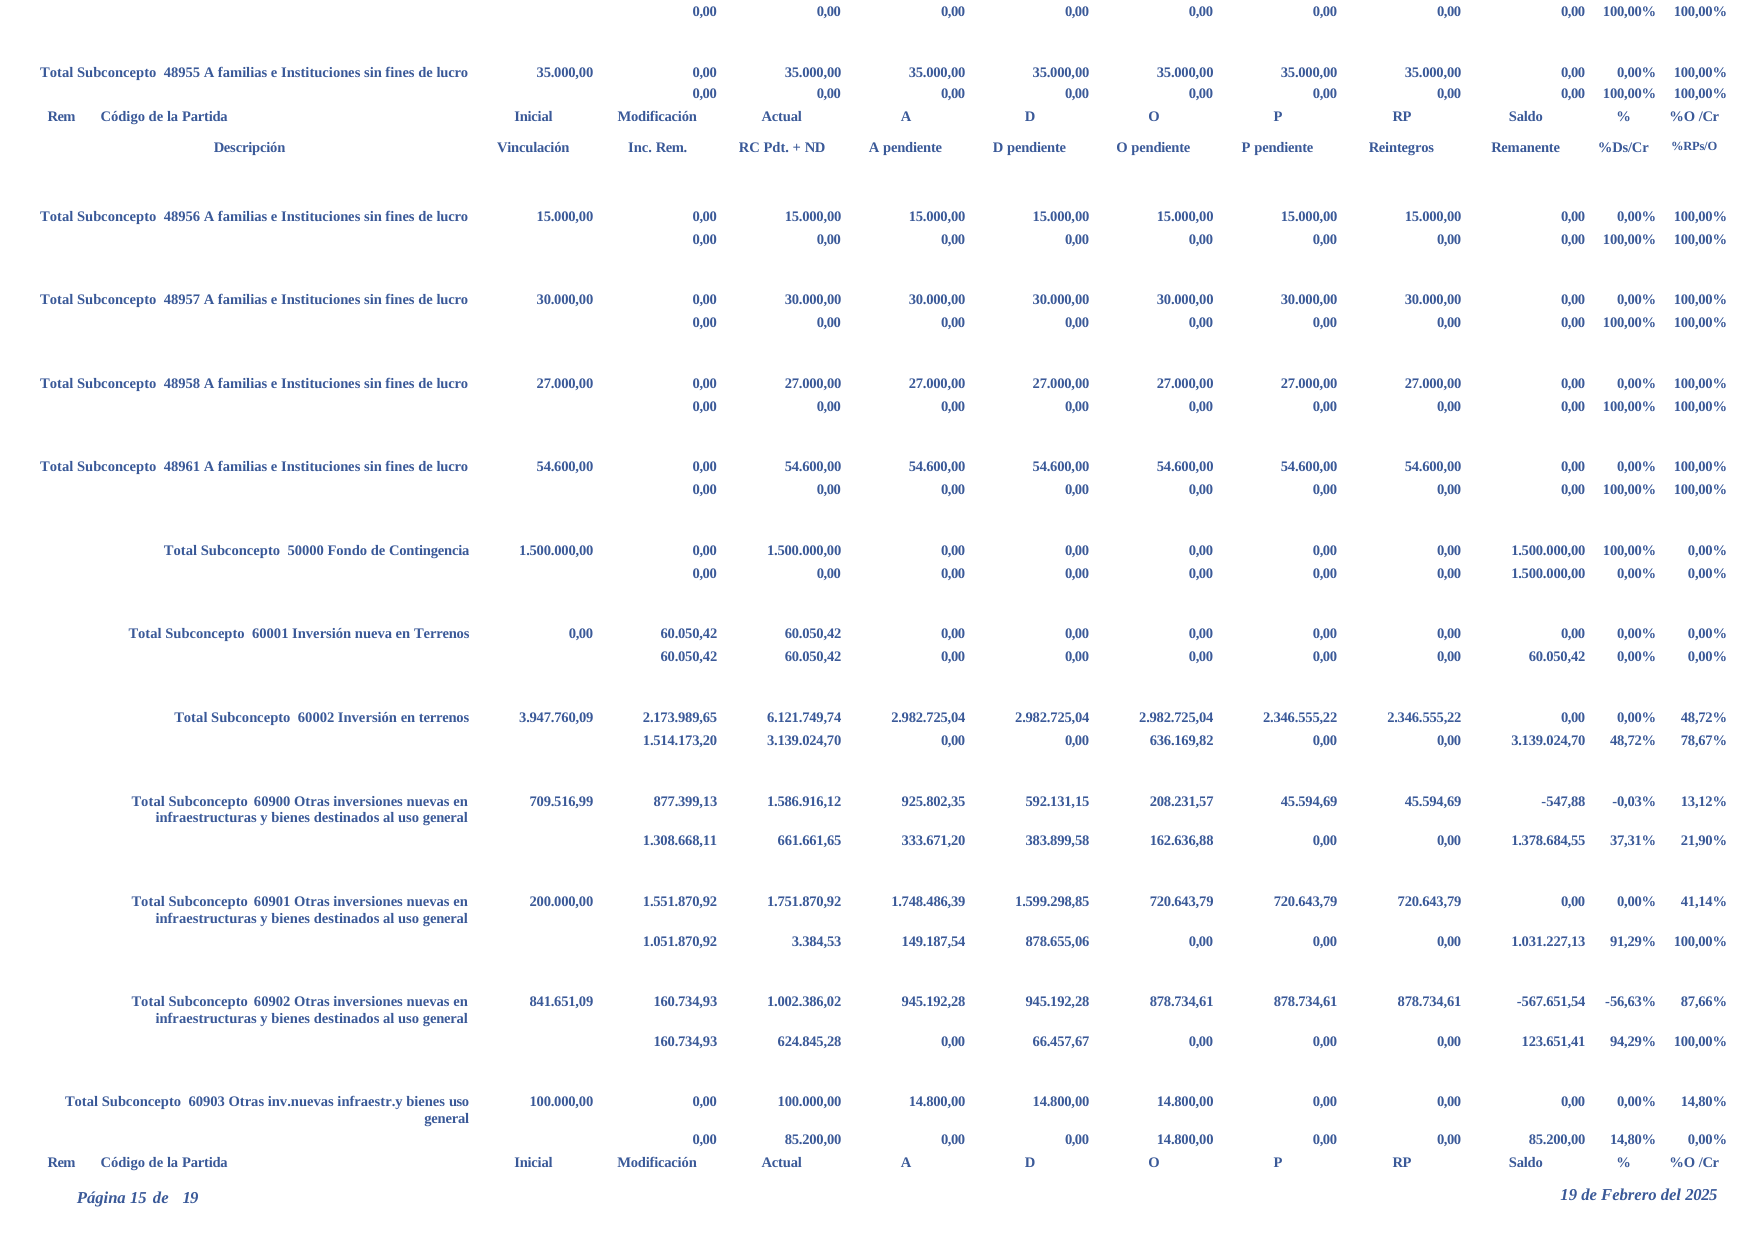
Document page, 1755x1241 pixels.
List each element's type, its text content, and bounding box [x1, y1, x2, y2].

table_cell 0,00 [979, 562, 1102, 604]
table_cell [483, 829, 605, 871]
table_cell 0,00 [855, 311, 979, 353]
table_cell 100,00% [1663, 395, 1729, 437]
table_header Modificación [605, 103, 728, 132]
table_cell 945.192,28 [855, 971, 979, 1030]
table_cell 0,00 [979, 478, 1102, 520]
table_cell 841.651,09 [483, 971, 605, 1030]
table_cell 100,00% [1591, 228, 1662, 269]
table_cell 0,00 [1353, 311, 1476, 353]
table_cell [26, 228, 483, 269]
table_cell 0,00 [1227, 520, 1353, 562]
table_cell [26, 0, 483, 42]
table_cell 100,00% [1663, 353, 1729, 395]
table_cell 0,00 [1227, 311, 1353, 353]
table_cell 0,00 [1103, 930, 1227, 971]
table_cell 925.802,35 [855, 771, 979, 829]
table_cell 30.000,00 [855, 270, 979, 311]
table_cell 1.500.000,00 [1476, 562, 1591, 604]
table_cell 27.000,00 [483, 353, 605, 395]
table_cell 0,00 [1353, 478, 1476, 520]
table_cell 3.139.024,70 [1476, 729, 1591, 771]
table_cell 0,00 [855, 478, 979, 520]
table_header P [1227, 103, 1353, 132]
table_cell 160.734,93 [605, 1030, 728, 1072]
table_cell 45.594,69 [1227, 771, 1353, 829]
table_cell 3.947.760,09 [483, 687, 605, 729]
table_cell 0,00 [1227, 562, 1353, 604]
table_cell Remanente [1476, 132, 1591, 166]
table_cell 0,00 [1227, 604, 1353, 645]
table_cell 66.457,67 [979, 1030, 1102, 1072]
table_header A [854, 1150, 978, 1178]
table_cell 0,00 [605, 270, 728, 311]
table_header D [979, 103, 1102, 132]
table_cell Total Subconcepto 48958 A familias e Instituciones sin fines de lucro [26, 353, 483, 395]
table_cell 1.500.000,00 [728, 520, 855, 562]
table_cell 60.050,42 [728, 645, 855, 687]
table_cell 0,00 [605, 562, 728, 604]
table_cell 0,00 [605, 42, 728, 83]
table_cell 0,00% [1591, 562, 1662, 604]
table_cell 0,00% [1591, 604, 1662, 645]
table_cell %Ds/Cr [1591, 132, 1662, 166]
table_cell Vinculación [483, 132, 605, 166]
table_cell 2.982.725,04 [1103, 687, 1227, 729]
table_cell 878.734,61 [1103, 971, 1227, 1030]
table_cell 37,31% [1591, 829, 1662, 871]
table_cell 100,00% [1591, 520, 1662, 562]
table_cell 100,00% [1663, 84, 1729, 103]
table_cell 100,00% [1591, 395, 1662, 437]
table_cell 1.599.298,85 [979, 871, 1102, 929]
table_cell 100,00% [1663, 270, 1729, 311]
table_cell 0,00 [1103, 311, 1227, 353]
table_cell 0,00 [605, 478, 728, 520]
table_cell 0,00% [1663, 1130, 1729, 1150]
table_cell 45.594,69 [1353, 771, 1476, 829]
table_cell 0,00 [855, 604, 979, 645]
table_cell 30.000,00 [1227, 270, 1353, 311]
table_cell 0,00 [1353, 0, 1476, 42]
table_cell Inc. Rem. [605, 132, 728, 166]
table_cell 0,00 [728, 0, 855, 42]
table_cell -0,03% [1591, 771, 1662, 829]
table_cell [26, 478, 483, 520]
table_cell 30.000,00 [1353, 270, 1476, 311]
table_cell 2.982.725,04 [979, 687, 1102, 729]
table_cell 1.514.173,20 [605, 729, 728, 771]
table_cell Total Subconcepto 60001 Inversión nueva en Terrenos [26, 604, 483, 645]
table_cell 14.800,00 [1103, 1072, 1227, 1130]
table_cell 0,00 [1227, 478, 1353, 520]
table_cell 87,66% [1663, 971, 1729, 1030]
table_cell 54.600,00 [1353, 437, 1476, 478]
table_cell 0,00 [605, 0, 728, 42]
table_cell [483, 478, 605, 520]
table_cell [26, 645, 483, 687]
table_cell 1.500.000,00 [483, 520, 605, 562]
table_cell 0,00 [979, 604, 1102, 645]
table_cell 0,00 [605, 520, 728, 562]
table_cell 0,00 [1353, 84, 1476, 103]
table_cell 0,00% [1591, 1072, 1662, 1130]
table_cell 0,00 [728, 478, 855, 520]
table_cell 60.050,42 [1476, 645, 1591, 687]
table_cell 3.384,53 [728, 930, 855, 971]
table_cell Total Subconcepto 48957 A familias e Instituciones sin fines de lucro [26, 270, 483, 311]
table_cell 100,00% [1591, 311, 1662, 353]
table_cell 100,00% [1663, 42, 1729, 83]
table_cell 1.378.684,55 [1476, 829, 1591, 871]
table_cell 0,00 [1103, 562, 1227, 604]
table_cell 91,29% [1591, 930, 1662, 971]
table_cell 100,00% [1591, 84, 1662, 103]
table_cell 0,00% [1663, 645, 1729, 687]
table_cell 27.000,00 [1103, 353, 1227, 395]
table_cell 0,00 [1353, 520, 1476, 562]
table_cell 0,00% [1591, 871, 1662, 929]
table_cell 0,00 [728, 84, 855, 103]
table_cell 0,00 [728, 228, 855, 269]
table_header Actual [728, 1150, 854, 1178]
table_cell 100,00% [1663, 437, 1729, 478]
table_cell 878.734,61 [1353, 971, 1476, 1030]
table_cell 35.000,00 [483, 42, 605, 83]
table_cell 0,00 [605, 1130, 728, 1150]
table_header % [1590, 1150, 1661, 1178]
table_cell 54.600,00 [979, 437, 1102, 478]
table_cell 0,00 [1476, 166, 1591, 228]
table_cell 2.346.555,22 [1353, 687, 1476, 729]
table_cell 208.231,57 [1103, 771, 1227, 829]
table_cell 162.636,88 [1103, 829, 1227, 871]
table_cell 100,00% [1663, 930, 1729, 971]
table_header O [1103, 103, 1227, 132]
table_header Inicial [483, 1150, 605, 1178]
table_cell 0,00 [1103, 1030, 1227, 1072]
table_cell 48,72% [1663, 687, 1729, 729]
table_cell 30.000,00 [483, 270, 605, 311]
table_cell [483, 0, 605, 42]
table_cell 15.000,00 [1353, 166, 1476, 228]
table_cell 100,00% [1663, 478, 1729, 520]
table_cell Total Subconcepto 60002 Inversión en terrenos [26, 687, 483, 729]
table_cell 200.000,00 [483, 871, 605, 929]
table_cell 78,67% [1663, 729, 1729, 771]
table_cell 0,00 [1476, 395, 1591, 437]
table_cell 100,00% [1591, 478, 1662, 520]
table_cell 0,00 [1227, 1030, 1353, 1072]
table_cell 661.661,65 [728, 829, 855, 871]
table_cell 0,00 [1476, 604, 1591, 645]
table_cell 60.050,42 [605, 645, 728, 687]
table_cell 0,00 [855, 1130, 979, 1150]
table_cell 0,00 [728, 395, 855, 437]
table_cell 0,00 [979, 645, 1102, 687]
table_cell 0,00 [605, 311, 728, 353]
table_cell A pendiente [855, 132, 979, 166]
table_cell Total Subconcepto 60900 Otras inversiones nuevas en infraestructuras y bienes destinados al uso general [26, 771, 483, 829]
table_cell 35.000,00 [1353, 42, 1476, 83]
table_cell 0,00 [1227, 395, 1353, 437]
table_cell 0,00 [979, 228, 1102, 269]
table_cell [26, 1030, 483, 1072]
table_cell 100.000,00 [483, 1072, 605, 1130]
table_cell 0,00% [1591, 166, 1662, 228]
table_cell 0,00 [1227, 0, 1353, 42]
table_cell 15.000,00 [855, 166, 979, 228]
table_cell 0,00 [605, 1072, 728, 1130]
table_cell 15.000,00 [1227, 166, 1353, 228]
table_header %O /Cr [1663, 103, 1729, 132]
table_cell 0,00 [605, 84, 728, 103]
table_cell 1.500.000,00 [1476, 520, 1591, 562]
table_cell 0,00 [1227, 228, 1353, 269]
table_cell [483, 645, 605, 687]
table_cell 0,00 [855, 395, 979, 437]
table_cell 1.748.486,39 [855, 871, 979, 929]
table_cell 720.643,79 [1227, 871, 1353, 929]
table_cell 0,00 [1103, 604, 1227, 645]
table_cell 0,00 [1353, 562, 1476, 604]
table_cell 0,00 [1353, 645, 1476, 687]
table_cell 1.051.870,92 [605, 930, 728, 971]
table_cell 94,29% [1591, 1030, 1662, 1072]
table_header P [1226, 1150, 1352, 1178]
table_cell 100,00% [1663, 166, 1729, 228]
table_cell 48,72% [1591, 729, 1662, 771]
table_cell P pendiente [1227, 132, 1353, 166]
table_cell 60.050,42 [605, 604, 728, 645]
table_cell 592.131,15 [979, 771, 1102, 829]
table_header Actual [728, 103, 855, 132]
table_cell 0,00 [1476, 687, 1591, 729]
table_cell 0,00% [1591, 270, 1662, 311]
table_cell 54.600,00 [1227, 437, 1353, 478]
table_cell 54.600,00 [855, 437, 979, 478]
table_cell 0,00 [1353, 1130, 1476, 1150]
table_cell 0,00 [1227, 1072, 1353, 1130]
table_cell 0,00 [1227, 645, 1353, 687]
table_cell [26, 84, 483, 103]
table_cell 30.000,00 [979, 270, 1102, 311]
table_cell -56,63% [1591, 971, 1662, 1030]
table_cell 14.800,00 [979, 1072, 1102, 1130]
table_cell 0,00 [1476, 353, 1591, 395]
table_cell 1.031.227,13 [1476, 930, 1591, 971]
table_cell O pendiente [1103, 132, 1227, 166]
table_cell 14,80% [1663, 1072, 1729, 1130]
table_cell 14.800,00 [855, 1072, 979, 1130]
table_cell RC Pdt. + ND [728, 132, 855, 166]
table_cell [26, 311, 483, 353]
table_cell 0,00 [728, 311, 855, 353]
table_cell 160.734,93 [605, 971, 728, 1030]
table_cell 30.000,00 [728, 270, 855, 311]
table_cell 0,00 [855, 520, 979, 562]
table_cell 0,00 [1353, 604, 1476, 645]
table_cell 0,00 [1476, 84, 1591, 103]
table_cell Reintegros [1353, 132, 1476, 166]
table_cell 0,00 [1476, 0, 1591, 42]
table_header Saldo [1475, 1150, 1590, 1178]
table_cell 27.000,00 [979, 353, 1102, 395]
table_cell 85.200,00 [728, 1130, 855, 1150]
table_cell [483, 84, 605, 103]
table_cell [483, 1030, 605, 1072]
table_cell 30.000,00 [1103, 270, 1227, 311]
table_cell 2.173.989,65 [605, 687, 728, 729]
table_cell 0,00 [855, 645, 979, 687]
table_cell 0,00 [1476, 270, 1591, 311]
table_cell 1.551.870,92 [605, 871, 728, 929]
table_header RP [1352, 1150, 1475, 1178]
table_cell 0,00 [605, 166, 728, 228]
table_header Inicial [483, 103, 605, 132]
table_cell [483, 395, 605, 437]
table_cell [26, 562, 483, 604]
table_cell 0,00 [1476, 42, 1591, 83]
table_cell 100,00% [1663, 0, 1729, 42]
table_cell 21,90% [1663, 829, 1729, 871]
table_cell 0,00% [1591, 353, 1662, 395]
table_cell 383.899,58 [979, 829, 1102, 871]
table_cell 2.982.725,04 [855, 687, 979, 729]
table_cell 0,00 [483, 604, 605, 645]
table_cell 35.000,00 [1103, 42, 1227, 83]
table_cell 0,00 [728, 562, 855, 604]
table_cell 2.346.555,22 [1227, 687, 1353, 729]
table_cell 0,00 [1476, 478, 1591, 520]
table_cell 0,00 [1103, 645, 1227, 687]
table_cell 0,00% [1591, 437, 1662, 478]
table_cell [26, 1130, 483, 1150]
table_cell 85.200,00 [1476, 1130, 1591, 1150]
table_cell 0,00 [1103, 228, 1227, 269]
table_cell 27.000,00 [1227, 353, 1353, 395]
table_cell 1.751.870,92 [728, 871, 855, 929]
table_header Código de la Partida [88, 1150, 483, 1178]
table_cell 6.121.749,74 [728, 687, 855, 729]
table_header Modificación [605, 1150, 727, 1178]
table_header O [1102, 1150, 1226, 1178]
table_cell 14.800,00 [1103, 1130, 1227, 1150]
table_cell 15.000,00 [979, 166, 1102, 228]
table_cell 0,00 [1476, 311, 1591, 353]
table_cell D pendiente [979, 132, 1102, 166]
table_cell 123.651,41 [1476, 1030, 1591, 1072]
table_cell Total Subconcepto 48956 A familias e Instituciones sin fines de lucro [26, 166, 483, 228]
table_header A [855, 103, 979, 132]
table_cell 13,12% [1663, 771, 1729, 829]
table_header % [1591, 103, 1662, 132]
table_cell 54.600,00 [1103, 437, 1227, 478]
table_cell 0,00 [1353, 1072, 1476, 1130]
table_cell 0,00 [1476, 871, 1591, 929]
table_cell 0,00 [605, 228, 728, 269]
table_cell 0,00 [855, 729, 979, 771]
table_cell 0,00 [855, 562, 979, 604]
table_cell 35.000,00 [855, 42, 979, 83]
table_cell -567.651,54 [1476, 971, 1591, 1030]
table_cell [483, 729, 605, 771]
table_cell 54.600,00 [728, 437, 855, 478]
table_cell 149.187,54 [855, 930, 979, 971]
table_cell 0,00% [1663, 520, 1729, 562]
table_cell Total Subconcepto 60903 Otras inv.nuevas infraestr.y bienes uso general [26, 1072, 483, 1130]
table_cell 0,00 [1227, 84, 1353, 103]
table_cell 15.000,00 [483, 166, 605, 228]
table_cell 0,00 [1103, 0, 1227, 42]
table_cell 0,00 [1227, 829, 1353, 871]
table_cell 100,00% [1663, 228, 1729, 269]
table_cell 3.139.024,70 [728, 729, 855, 771]
table_cell 35.000,00 [1227, 42, 1353, 83]
table_cell 100,00% [1663, 1030, 1729, 1072]
table_cell 14,80% [1591, 1130, 1662, 1150]
table_cell 1.308.668,11 [605, 829, 728, 871]
table_cell 1.002.386,02 [728, 971, 855, 1030]
table_cell 945.192,28 [979, 971, 1102, 1030]
table_cell 54.600,00 [483, 437, 605, 478]
table_cell 1.586.916,12 [728, 771, 855, 829]
table_cell 720.643,79 [1353, 871, 1476, 929]
table_cell [483, 930, 605, 971]
table_header Saldo [1476, 103, 1591, 132]
table_cell 0,00 [855, 1030, 979, 1072]
table_cell 0,00 [1103, 478, 1227, 520]
table_cell 15.000,00 [1103, 166, 1227, 228]
table_cell 0,00 [1103, 520, 1227, 562]
table_cell 0,00 [1103, 395, 1227, 437]
table_cell 709.516,99 [483, 771, 605, 829]
table_cell 0,00% [1663, 604, 1729, 645]
table_header RP [1353, 103, 1476, 132]
table_cell [483, 228, 605, 269]
table_cell 100.000,00 [728, 1072, 855, 1130]
table_cell [26, 395, 483, 437]
table_cell 878.734,61 [1227, 971, 1353, 1030]
table_cell Total Subconcepto 48961 A familias e Instituciones sin fines de lucro [26, 437, 483, 478]
table_cell [26, 930, 483, 971]
table_cell 27.000,00 [728, 353, 855, 395]
table_cell 0,00 [1227, 930, 1353, 971]
table_cell 0,00 [1353, 829, 1476, 871]
table_cell [483, 1130, 605, 1150]
table_cell Total Subconcepto 50000 Fondo de Contingencia [26, 520, 483, 562]
table_cell 0,00 [1353, 228, 1476, 269]
table_cell %RPs/O [1663, 132, 1729, 166]
table_cell 0,00 [979, 84, 1102, 103]
table_cell [483, 311, 605, 353]
table_cell 0,00 [855, 228, 979, 269]
table_cell 0,00 [979, 729, 1102, 771]
table_cell 877.399,13 [605, 771, 728, 829]
table_header %O /Cr [1661, 1150, 1732, 1178]
table_cell 0,00 [1103, 84, 1227, 103]
table_cell 333.671,20 [855, 829, 979, 871]
table_cell 0,00 [855, 84, 979, 103]
table_cell 0,00 [979, 311, 1102, 353]
table_cell 0,00 [1476, 228, 1591, 269]
table_cell 0,00 [1476, 437, 1591, 478]
table_cell 100,00% [1663, 311, 1729, 353]
table_cell 0,00% [1591, 42, 1662, 83]
table_cell 0,00 [979, 395, 1102, 437]
table_cell [483, 562, 605, 604]
table_cell 0,00 [1227, 1130, 1353, 1150]
table_cell Total Subconcepto 48955 A familias e Instituciones sin fines de lucro [26, 42, 483, 83]
table_cell 60.050,42 [728, 604, 855, 645]
table_cell 624.845,28 [728, 1030, 855, 1072]
table_cell 41,14% [1663, 871, 1729, 929]
table_header D [978, 1150, 1102, 1178]
table_cell 0,00 [855, 0, 979, 42]
table_cell [26, 729, 483, 771]
table_cell 27.000,00 [1353, 353, 1476, 395]
table_cell 0,00 [1353, 1030, 1476, 1072]
table_cell 15.000,00 [728, 166, 855, 228]
table_cell 0,00% [1663, 562, 1729, 604]
table_cell 35.000,00 [979, 42, 1102, 83]
table_cell 0,00% [1591, 687, 1662, 729]
table_header Rem Código de la Partida [26, 103, 483, 132]
table_cell 0,00 [1353, 395, 1476, 437]
table_cell 0,00 [605, 395, 728, 437]
table_cell 0,00 [1227, 729, 1353, 771]
table_cell 0,00 [605, 353, 728, 395]
table_cell Total Subconcepto 60901 Otras inversiones nuevas en infraestructuras y bienes destinados al uso general [26, 871, 483, 929]
table_cell 0,00 [605, 437, 728, 478]
table_cell 0,00% [1591, 645, 1662, 687]
table_cell 0,00 [1476, 1072, 1591, 1130]
table_cell [26, 829, 483, 871]
table_cell 35.000,00 [728, 42, 855, 83]
table_cell 878.655,06 [979, 930, 1102, 971]
table_cell Total Subconcepto 60902 Otras inversiones nuevas en infraestructuras y bienes destinados al uso general [26, 971, 483, 1030]
table_cell 0,00 [979, 1130, 1102, 1150]
table_cell 0,00 [1353, 930, 1476, 971]
table_cell 0,00 [979, 520, 1102, 562]
table_cell Descripción [26, 132, 483, 166]
table_cell 100,00% [1591, 0, 1662, 42]
table_cell -547,88 [1476, 771, 1591, 829]
table_cell 720.643,79 [1103, 871, 1227, 929]
table_cell 0,00 [979, 0, 1102, 42]
table_cell 636.169,82 [1103, 729, 1227, 771]
table_cell 0,00 [1353, 729, 1476, 771]
table_cell 27.000,00 [855, 353, 979, 395]
table_header Rem [26, 1150, 88, 1178]
